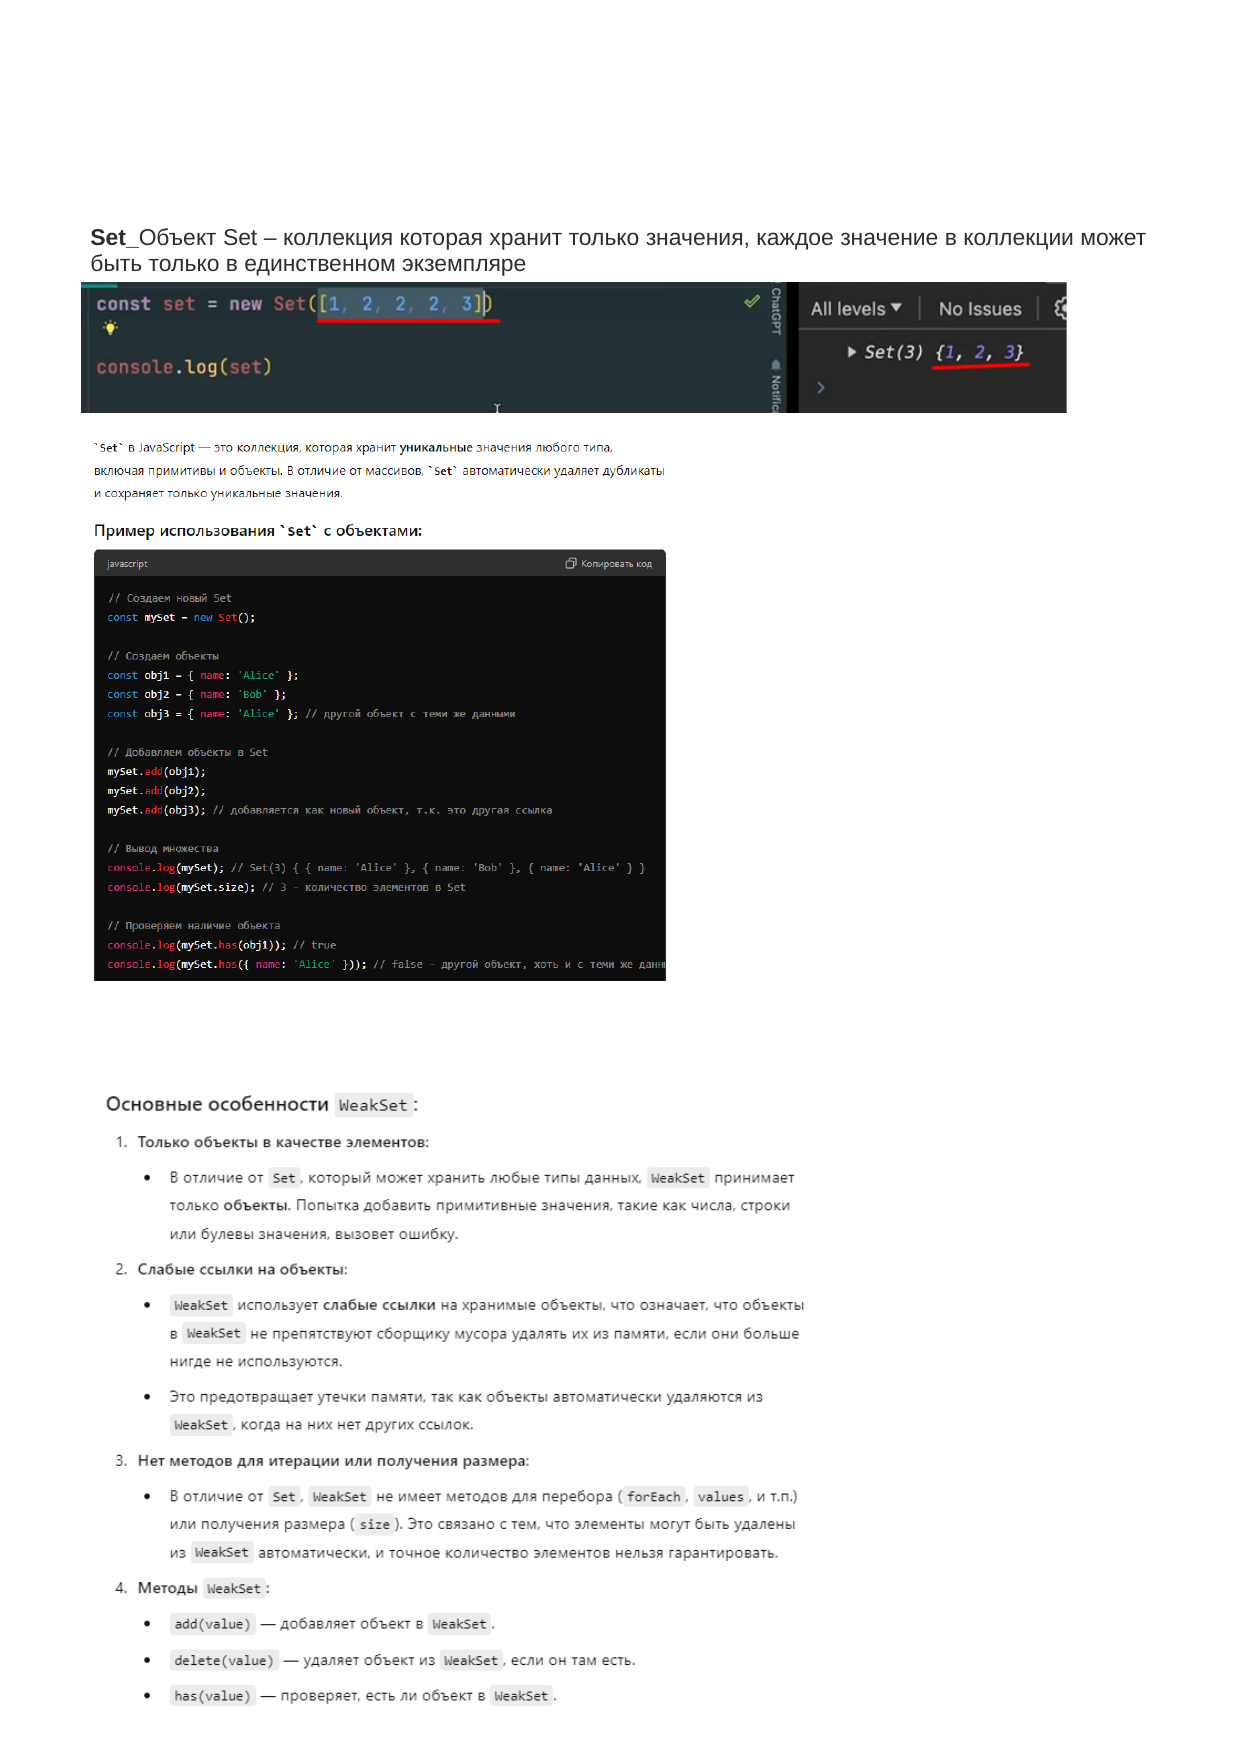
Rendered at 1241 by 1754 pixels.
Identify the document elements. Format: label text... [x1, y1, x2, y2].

text Set_Объект Set – коллекция которая хранит только значения, каждое значение в коллекции может быть только в единственном экземпляре [90, 223, 1150, 276]
picture [88, 435, 668, 981]
picture [99, 1093, 936, 1716]
picture [81, 282, 1067, 413]
